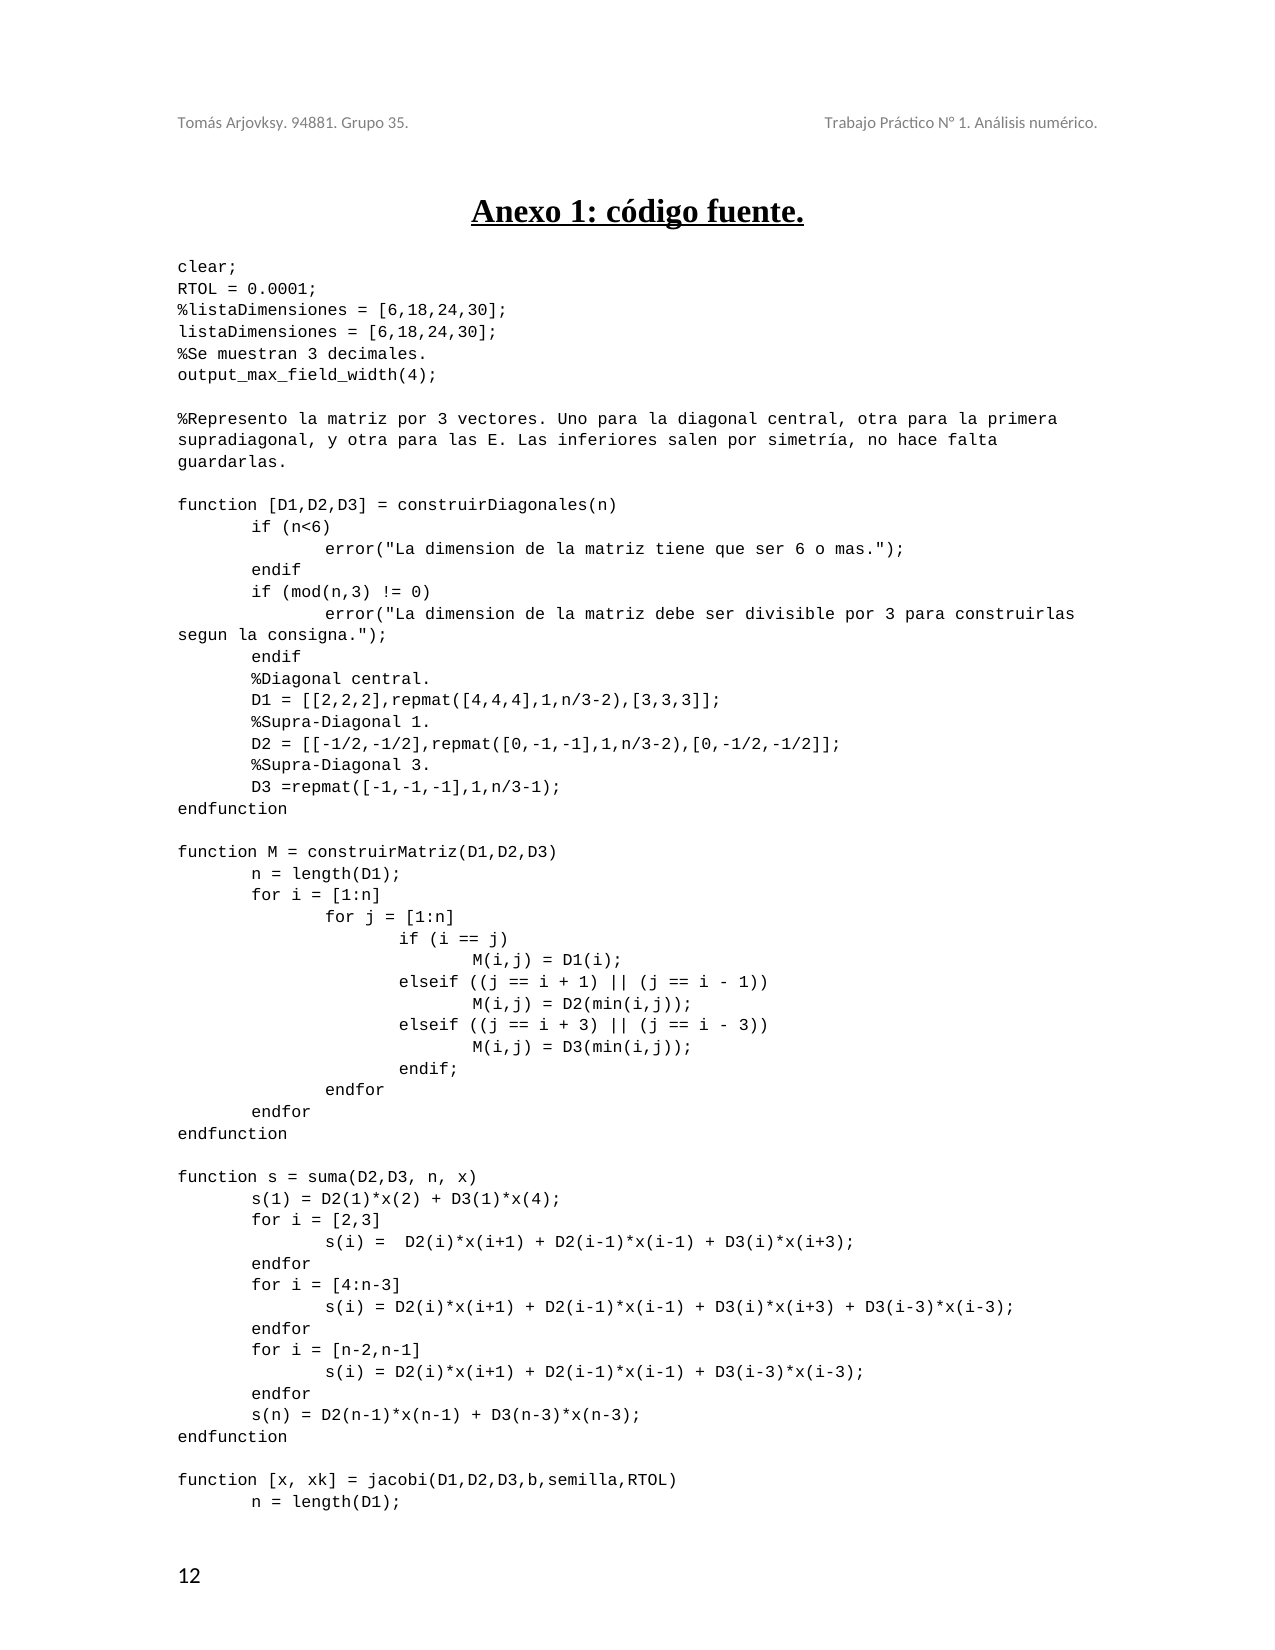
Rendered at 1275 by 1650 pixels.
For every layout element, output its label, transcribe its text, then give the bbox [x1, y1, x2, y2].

text if (i == j) [177, 930, 1098, 949]
text output_max_field_width(4); [177, 367, 1098, 386]
text for i = [2,3] [177, 1212, 1098, 1231]
text endfunction [177, 1125, 1098, 1144]
text for j = [1:n] [177, 908, 1098, 927]
text endfor [177, 1320, 1098, 1339]
text error("La dimension de la matriz tiene que ser 6 o mas."); [177, 540, 1098, 559]
text for i = [n-2,n-1] [177, 1342, 1098, 1361]
text endfunction [177, 1428, 1098, 1447]
text M(i,j) = D1(i); [177, 952, 1098, 971]
text endif [177, 562, 1098, 581]
text for i = [4:n-3] [177, 1277, 1098, 1296]
text %Se muestran 3 decimales. [177, 345, 1098, 364]
text if (n<6) [177, 518, 1098, 537]
text elseif ((j == i + 1) || (j == i - 1)) [177, 973, 1098, 992]
text s(i) = D2(i)*x(i+1) + D2(i-1)*x(i-1) + D3(i-3)*x(i-3); [177, 1363, 1098, 1382]
text %Represento la matriz por 3 vectores. Uno para la diagonal central, otra para la primera supradiagonal, y otra para las E. Las inferiores salen por simetría, no hace falta guardarlas. [177, 410, 1098, 472]
text endfor [177, 1103, 1098, 1122]
text endif; [177, 1060, 1098, 1079]
text s(i) = D2(i)*x(i+1) + D2(i-1)*x(i-1) + D3(i)*x(i+3); [177, 1233, 1098, 1252]
text s(1) = D2(1)*x(2) + D3(1)*x(4); [177, 1190, 1098, 1209]
text RTOL = 0.0001; [177, 280, 1098, 299]
text function s = suma(D2,D3, n, x) [177, 1168, 1098, 1187]
text %listaDimensiones = [6,18,24,30]; [177, 302, 1098, 321]
text %Supra-Diagonal 1. [177, 713, 1098, 732]
text M(i,j) = D2(min(i,j)); [177, 995, 1098, 1014]
text s(n) = D2(n-1)*x(n-1) + D3(n-3)*x(n-3); [177, 1407, 1098, 1426]
text endfor [177, 1385, 1098, 1404]
text %Diagonal central. [177, 670, 1098, 689]
text endfor [177, 1082, 1098, 1101]
text Anexo 1: código fuente. [177, 191, 1098, 229]
text function M = construirMatriz(D1,D2,D3) [177, 843, 1098, 862]
text n = length(D1); [177, 1493, 1098, 1512]
text n = length(D1); [177, 865, 1098, 884]
text if (mod(n,3) != 0) [177, 583, 1098, 602]
text %Supra-Diagonal 3. [177, 757, 1098, 776]
text D2 = [[-1/2,-1/2],repmat([0,-1,-1],1,n/3-2),[0,-1/2,-1/2]]; [177, 735, 1098, 754]
text D1 = [[2,2,2],repmat([4,4,4],1,n/3-2),[3,3,3]]; [177, 692, 1098, 711]
text endfunction [177, 800, 1098, 819]
text M(i,j) = D3(min(i,j)); [177, 1038, 1098, 1057]
text D3 =repmat([-1,-1,-1],1,n/3-1); [177, 778, 1098, 797]
text function [D1,D2,D3] = construirDiagonales(n) [177, 497, 1098, 516]
text elseif ((j == i + 3) || (j == i - 3)) [177, 1017, 1098, 1036]
text function [x, xk] = jacobi(D1,D2,D3,b,semilla,RTOL) [177, 1472, 1098, 1491]
text for i = [1:n] [177, 887, 1098, 906]
text s(i) = D2(i)*x(i+1) + D2(i-1)*x(i-1) + D3(i)*x(i+3) + D3(i-3)*x(i-3); [177, 1298, 1098, 1317]
text endfor [177, 1255, 1098, 1274]
text endif [177, 648, 1098, 667]
text listaDimensiones = [6,18,24,30]; [177, 323, 1098, 342]
text clear; [177, 258, 1098, 277]
text error("La dimension de la matriz debe ser divisible por 3 para construirlas segun la consigna."); [177, 605, 1098, 646]
